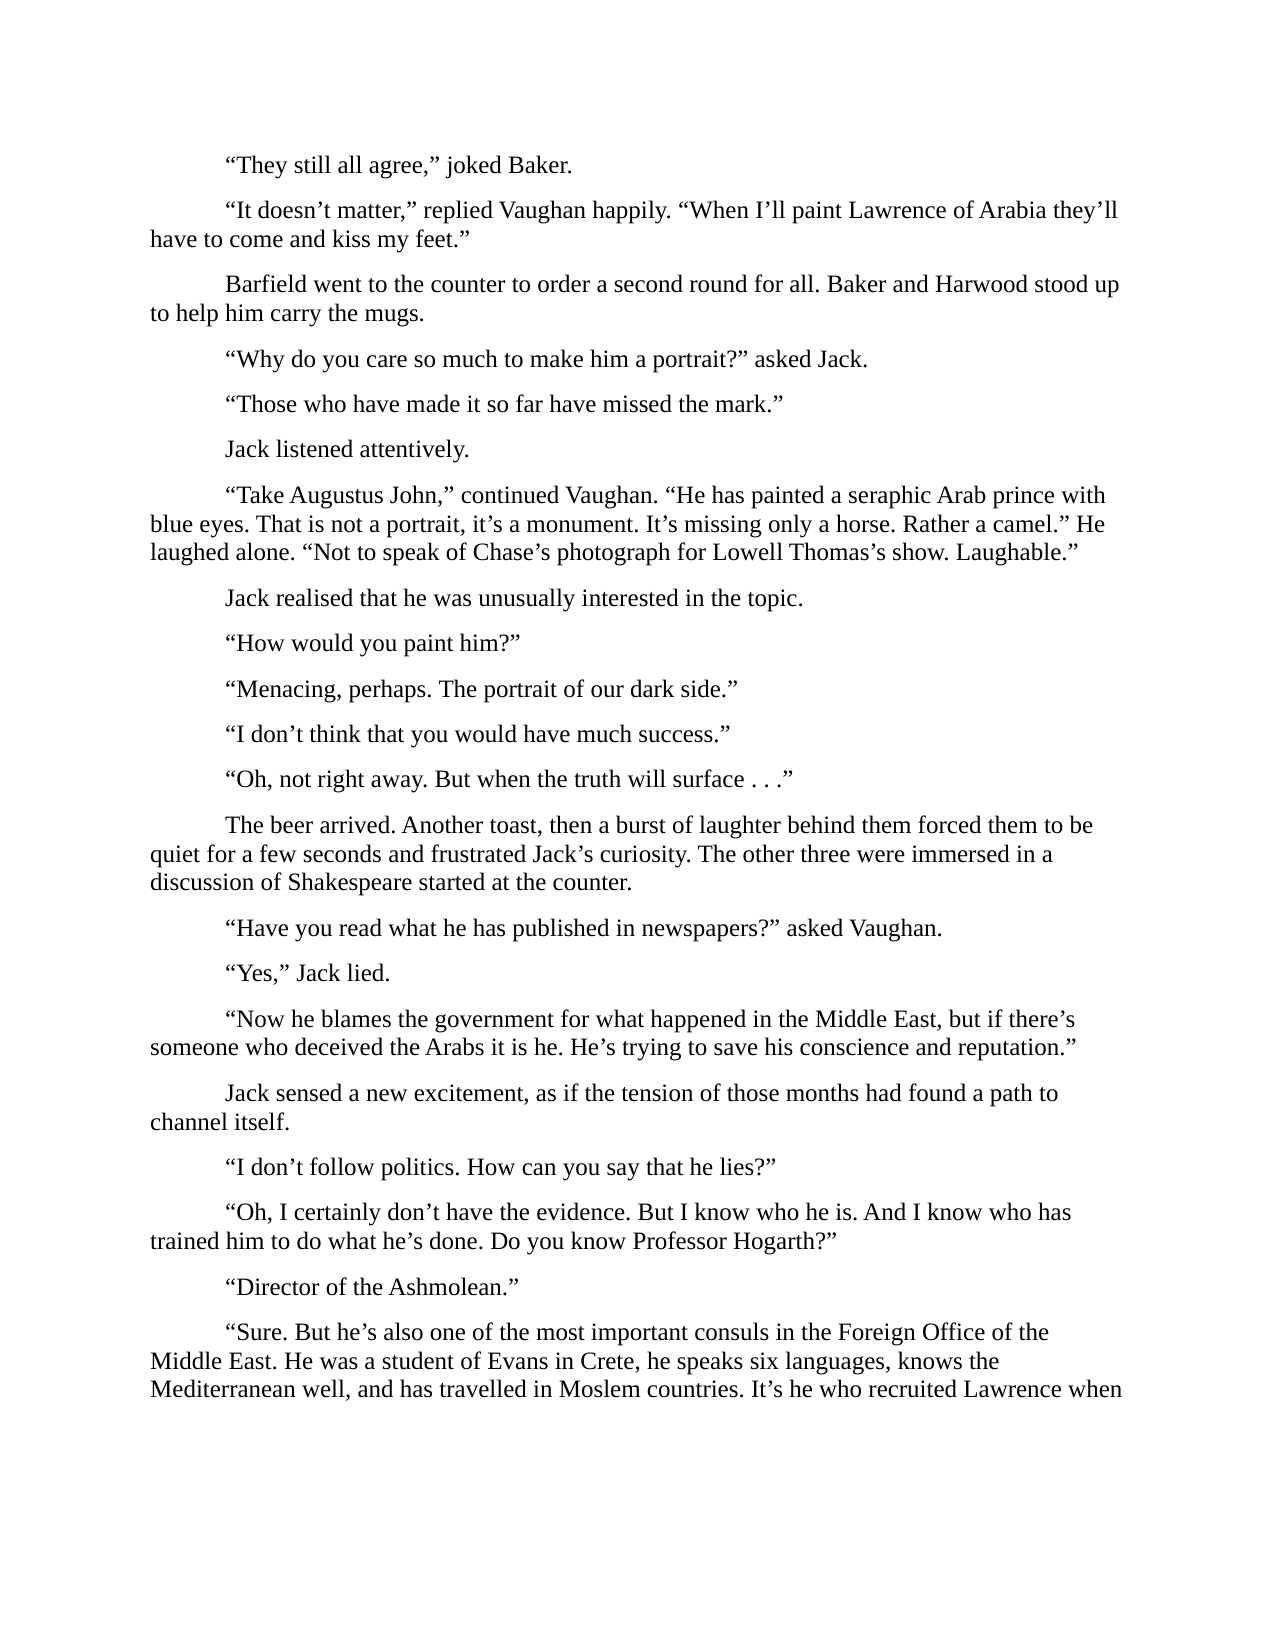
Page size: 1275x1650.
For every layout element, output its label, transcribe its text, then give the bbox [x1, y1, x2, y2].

text “I don’t follow politics. How can you say that he lies?” [150, 1152, 1125, 1181]
text “Oh, not right away. But when the truth will surface . . .” [150, 764, 1125, 793]
text “Director of the Ashmolean.” [150, 1272, 1125, 1300]
text “Those who have made it so far have missed the mark.” [150, 389, 1125, 418]
text Barfield went to the counter to order a second round for all. Baker and Harwood stood up to help him carry the mugs. [150, 269, 1125, 327]
text “Sure. But he’s also one of the most important consuls in the Foreign Office of the Middle East. He was a student of Evans in Crete, he speaks six languages, knows the Mediterranean well, and has travelled in Moslem countries. It’s he who recruited Lawrence when [150, 1317, 1125, 1403]
text “How would you paint him?” [150, 628, 1125, 657]
text “Oh, I certainly don’t have the evidence. But I know who he is. And I know who has trained him to do what he’s done. Do you know Professor Hogarth?” [150, 1197, 1125, 1255]
text “It doesn’t matter,” replied Vaughan happily. “When I’ll paint Lawrence of Arabia they’ll have to come and kiss my feet.” [150, 195, 1125, 253]
text “Yes,” Jack lied. [150, 958, 1125, 987]
text “They still all agree,” joked Baker. [150, 150, 1125, 179]
text “Have you read what he has published in newspapers?” asked Vaughan. [150, 913, 1125, 942]
text Jack listened attentively. [150, 434, 1125, 463]
text Jack realised that he was unusually interested in the topic. [150, 583, 1125, 612]
text “I don’t think that you would have much success.” [150, 719, 1125, 748]
text “Why do you care so much to make him a portrait?” asked Jack. [150, 344, 1125, 372]
text Jack sensed a new excitement, as if the tension of those months had found a path to channel itself. [150, 1078, 1125, 1135]
text “Take Augustus John,” continued Vaughan. “He has painted a seraphic Arab prince with blue eyes. That is not a portrait, it’s a monument. It’s missing only a horse. Rather a camel.” He laughed alone. “Not to speak of Chase’s photograph for Lowell Thomas’s show. Laughable.” [150, 480, 1125, 566]
text “Menacing, perhaps. The portrait of our dark side.” [150, 674, 1125, 702]
text The beer arrived. Another toast, then a burst of laughter behind them forced them to be quiet for a few seconds and frustrated Jack’s curiosity. The other three were immersed in a discussion of Shakespeare started at the counter. [150, 810, 1125, 896]
text “Now he blames the government for what happened in the Middle East, but if there’s someone who deceived the Arabs it is he. He’s trying to save his conscience and reputation.” [150, 1004, 1125, 1061]
